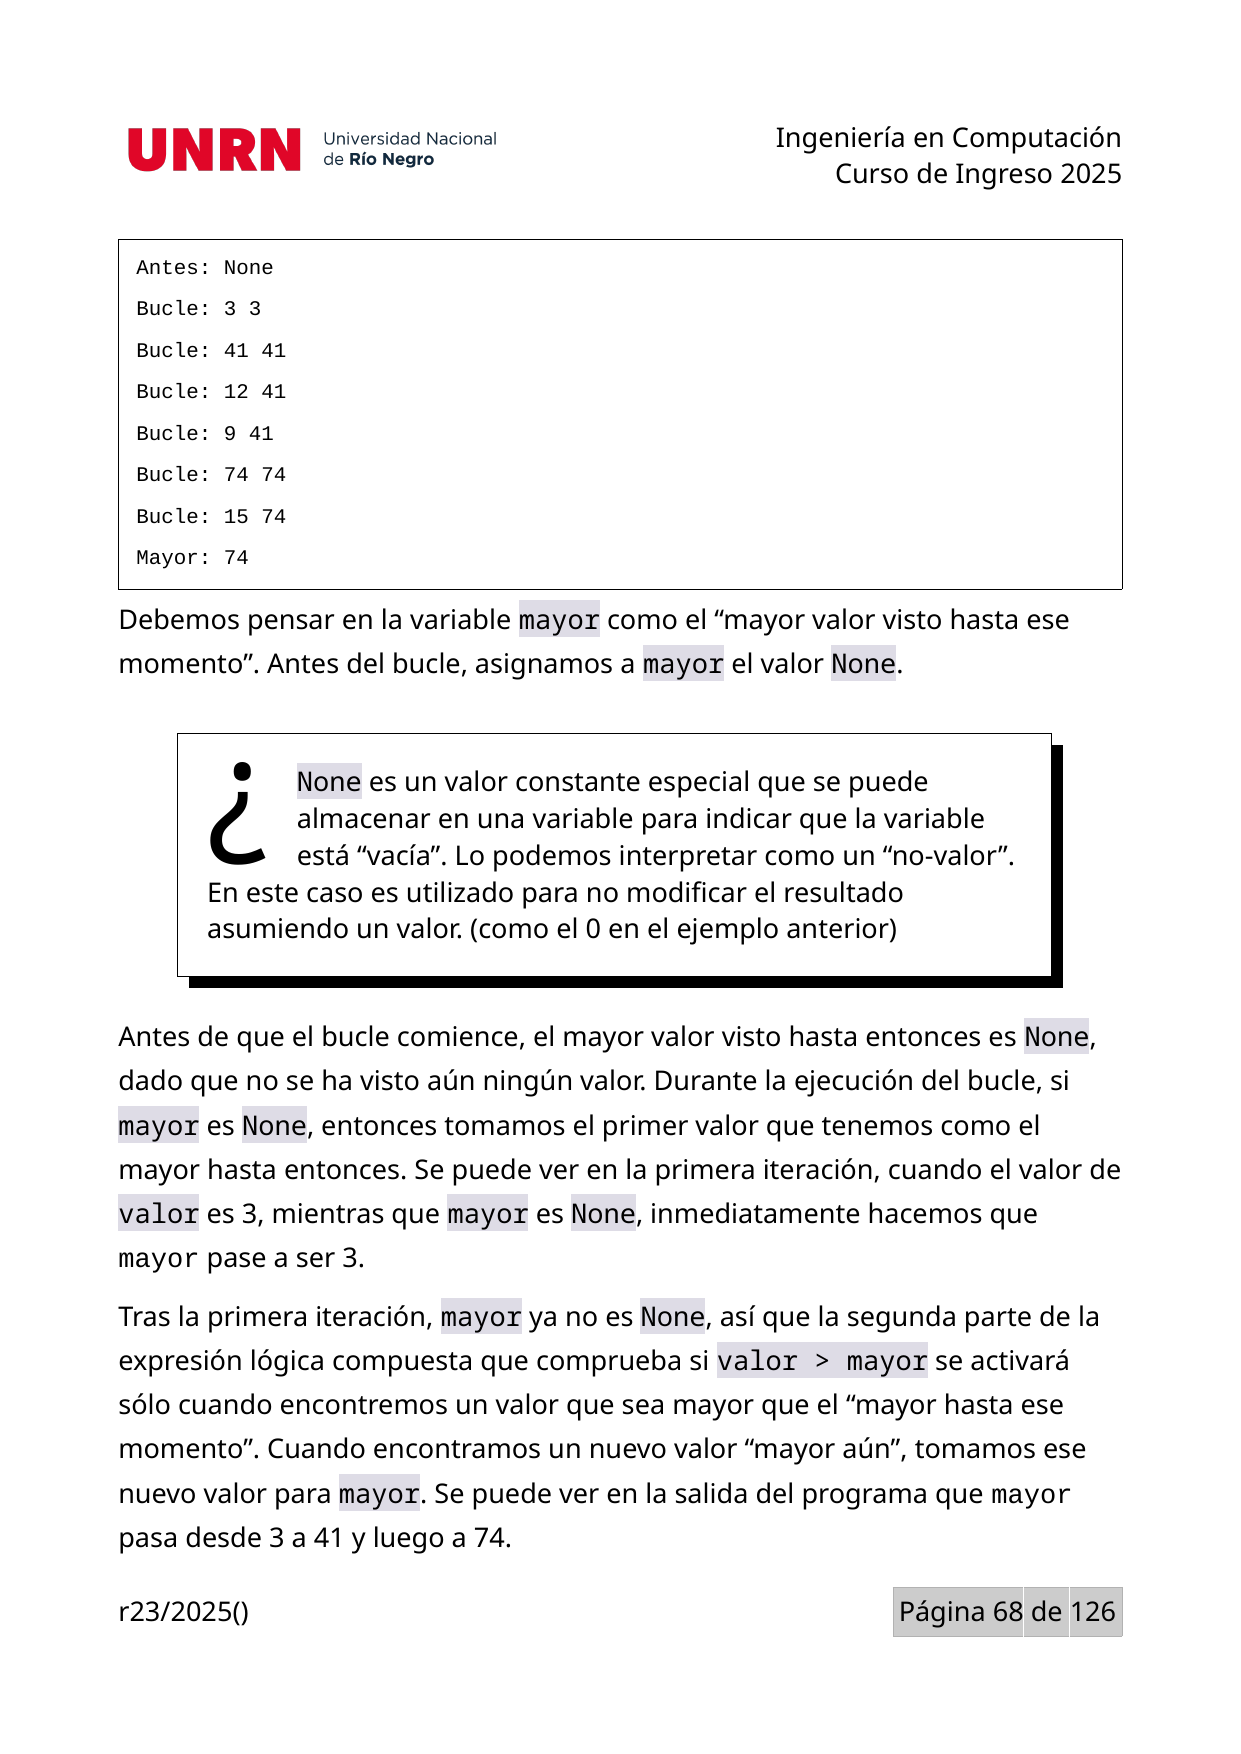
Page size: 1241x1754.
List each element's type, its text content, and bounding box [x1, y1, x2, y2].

text Bucle: 3 3 [119, 281, 1122, 322]
text Bucle: 74 74 [119, 446, 1122, 488]
text Debemos pensar en la variable mayor como el “mayor valor visto hasta ese momento”. Antes del bucle, asignamos a mayor el valor None. [118, 600, 1122, 681]
text Tras la primera iteración, mayor ya no es None, así que la segunda parte de la expresión lógica compuesta que comprueba si valor > mayor se activará sólo cuando encontremos un valor que sea mayor que el “mayor hasta ese momento”. Cuando encontramos un nuevo valor “mayor aún”, tomamos ese nuevo valor para mayor. Se puede ver en la salida del programa que mayor pasa desde 3 a 41 y luego a 74. [118, 1297, 1122, 1555]
text ¿None es un valor constante especial que se puede almacenar en una variable para indicar que la variable está “vacía”. Lo podemos interpretar como un “no-valor”. En este caso es utilizado para no modificar el resultado asumiendo un valor. (como el 0 en el ejemplo anterior) [178, 734, 1051, 976]
text Antes: None [119, 240, 1122, 281]
text Antes de que el bucle comience, el mayor valor visto hasta entonces es None, dado que no se ha visto aún ningún valor. Durante la ejecución del bucle, si mayor es None, entonces tomamos el primer valor que tenemos como el mayor hasta entonces. Se puede ver en la primera iteración, cuando el valor de valor es 3, mientras que mayor es None, inmediatamente hacemos que mayor pase a ser 3. [118, 1018, 1122, 1276]
text Bucle: 9 41 [119, 405, 1122, 446]
text Mayor: 74 [119, 529, 1122, 589]
text Bucle: 41 41 [119, 322, 1122, 363]
text Bucle: 12 41 [119, 363, 1122, 405]
picture [118, 118, 505, 180]
text Bucle: 15 74 [119, 488, 1122, 529]
